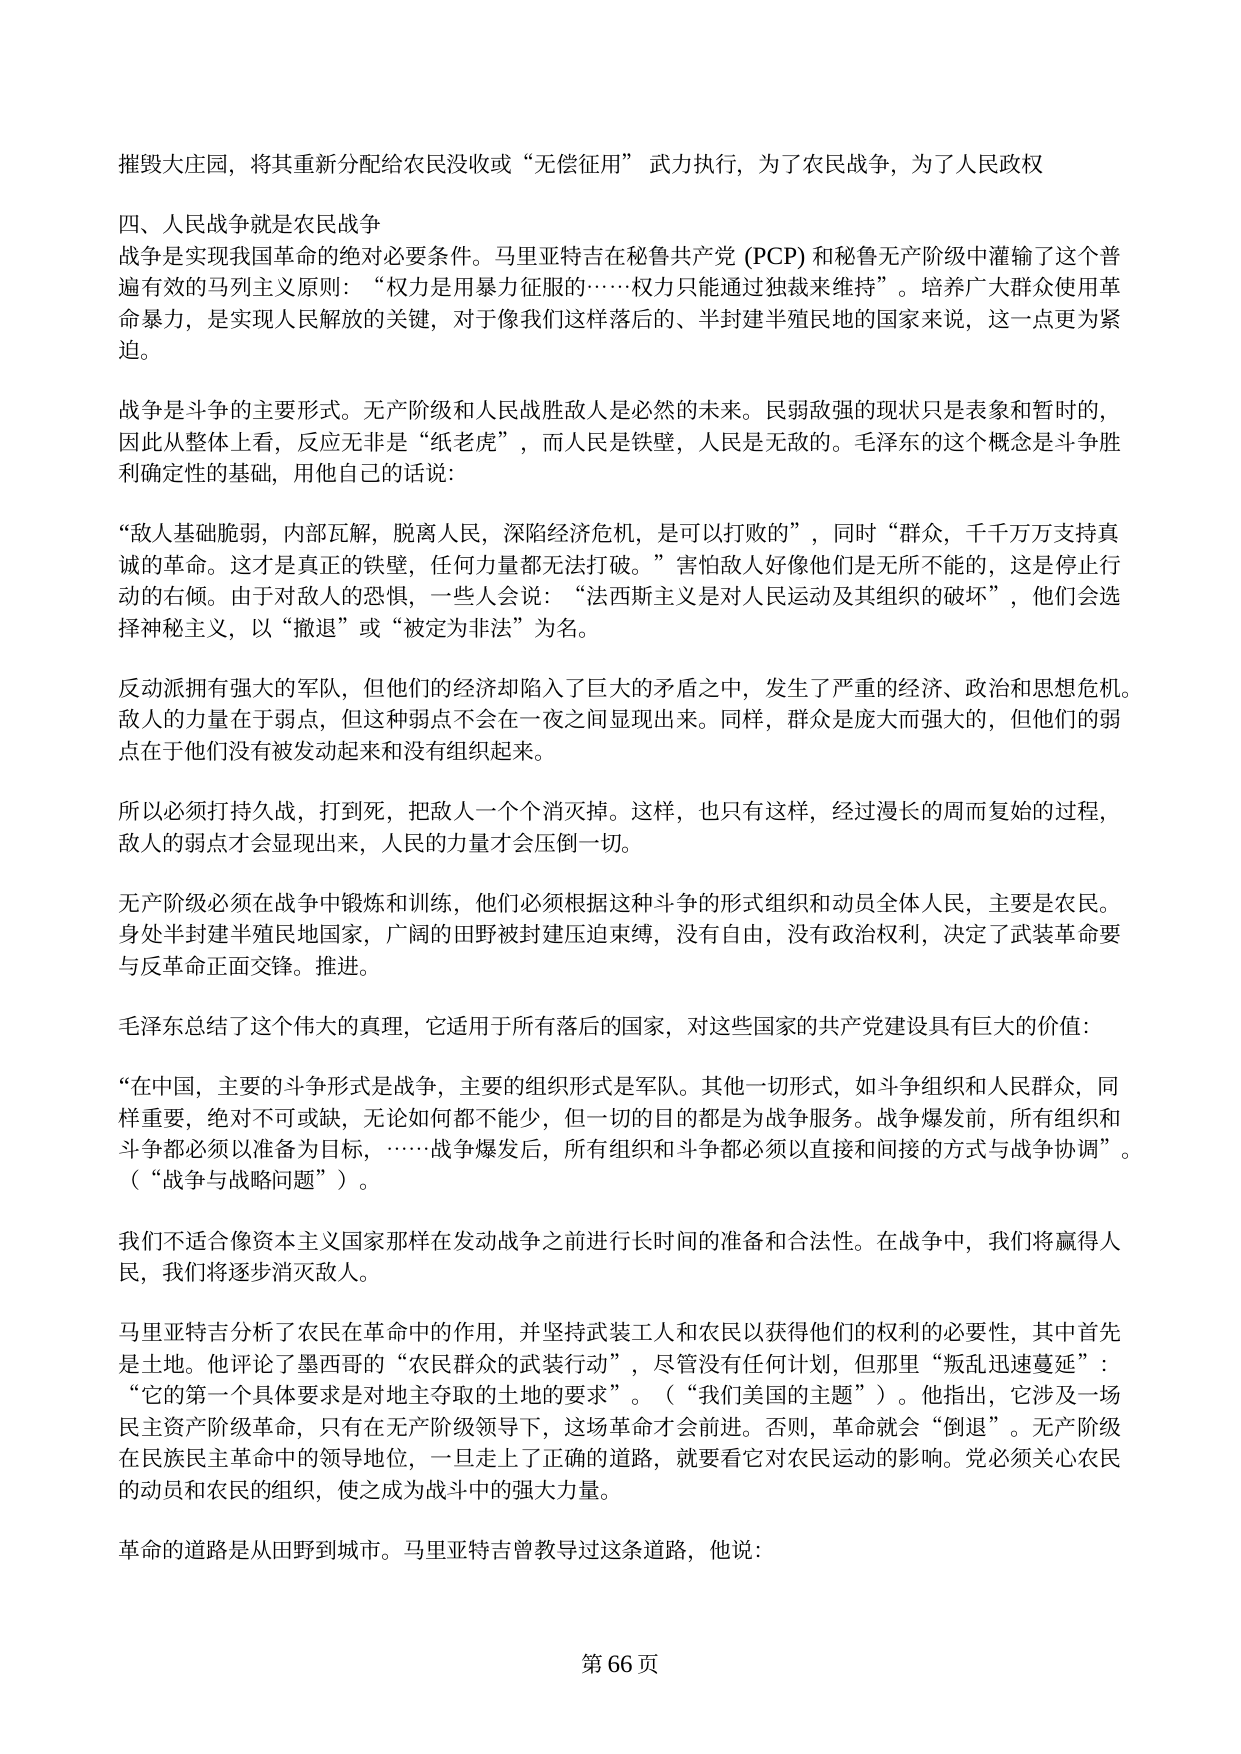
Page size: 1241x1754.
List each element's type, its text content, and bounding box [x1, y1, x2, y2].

text 所以必须打持久战，打到死，把敌人一个个消灭掉。这样，也只有这样，经过漫长的周而复始的过程，敌人的弱点才会显现出来，人民的力量才会压倒一切。 [118, 794, 1122, 857]
text 战争是实现我国革命的绝对必要条件。马里亚特吉在秘鲁共产党 (PCP) 和秘鲁无产阶级中灌输了这个普遍有效的马列主义原则：“权力是用暴力征服的……权力只能通过独裁来维持”。培养广大群众使用革命暴力，是实现人民解放的关键，对于像我们这样落后的、半封建半殖民地的国家来说，这一点更为紧迫。 [118, 239, 1122, 365]
text 无产阶级必须在战争中锻炼和训练，他们必须根据这种斗争的形式组织和动员全体人民，主要是农民。身处半封建半殖民地国家，广阔的田野被封建压迫束缚，没有自由，没有政治权利，决定了武装革命要与反革命正面交锋。推进。 [118, 886, 1122, 980]
text 毛泽东总结了这个伟大的真理，它适用于所有落后的国家，对这些国家的共产党建设具有巨大的价值： [118, 1009, 1122, 1041]
text 我们不适合像资本主义国家那样在发动战争之前进行长时间的准备和合法性。在战争中，我们将赢得人民，我们将逐步消灭敌人。 [118, 1224, 1122, 1287]
text 摧毁大庄园，将其重新分配给农民没收或“无偿征用” 武力执行，为了农民战争，为了人民政权 [118, 147, 1122, 179]
text 战争是斗争的主要形式。无产阶级和人民战胜敌人是必然的未来。民弱敌强的现状只是表象和暂时的，因此从整体上看，反应无非是“纸老虎”，而人民是铁壁，人民是无敌的。毛泽东的这个概念是斗争胜利确定性的基础，用他自己的话说： [118, 393, 1122, 488]
text “在中国，主要的斗争形式是战争，主要的组织形式是军队。其他一切形式，如斗争组织和人民群众，同样重要，绝对不可或缺，无论如何都不能少，但一切的目的都是为战争服务。战争爆发前，所有组织和斗争都必须以准备为目标，……战争爆发后，所有组织和斗争都必须以直接和间接的方式与战争协调”。（“战争与战略问题”）。 [118, 1069, 1122, 1195]
text “敌人基础脆弱，内部瓦解，脱离人民，深陷经济危机，是可以打败的”，同时“群众，千千万万支持真诚的革命。这才是真正的铁壁，任何力量都无法打破。”害怕敌人好像他们是无所不能的，这是停止行动的右倾。由于对敌人的恐惧，一些人会说：“法西斯主义是对人民运动及其组织的破坏”，他们会选择神秘主义，以“撤退”或“被定为非法”为名。 [118, 517, 1122, 642]
text 马里亚特吉分析了农民在革命中的作用，并坚持武装工人和农民以获得他们的权利的必要性，其中首先是土地。他评论了墨西哥的“农民群众的武装行动”，尽管没有任何计划，但那里“叛乱迅速蔓延”：“它的第一个具体要求是对地主夺取的土地的要求”。（“我们美国的主题”）。他指出，它涉及一场民主资产阶级革命，只有在无产阶级领导下，这场革命才会前进。否则，革命就会“倒退”。无产阶级在民族民主革命中的领导地位，一旦走上了正确的道路，就要看它对农民运动的影响。党必须关心农民的动员和农民的组织，使之成为战斗中的强大力量。 [118, 1316, 1122, 1504]
text 四、人民战争就是农民战争 [118, 207, 1122, 239]
text 革命的道路是从田野到城市。马里亚特吉曾教导过这条道路，他说： [118, 1533, 1122, 1564]
text 反动派拥有强大的军队，但他们的经济却陷入了巨大的矛盾之中，发生了严重的经济、政治和思想危机。敌人的力量在于弱点，但这种弱点不会在一夜之间显现出来。同样，群众是庞大而强大的，但他们的弱点在于他们没有被发动起来和没有组织起来。 [118, 671, 1122, 766]
